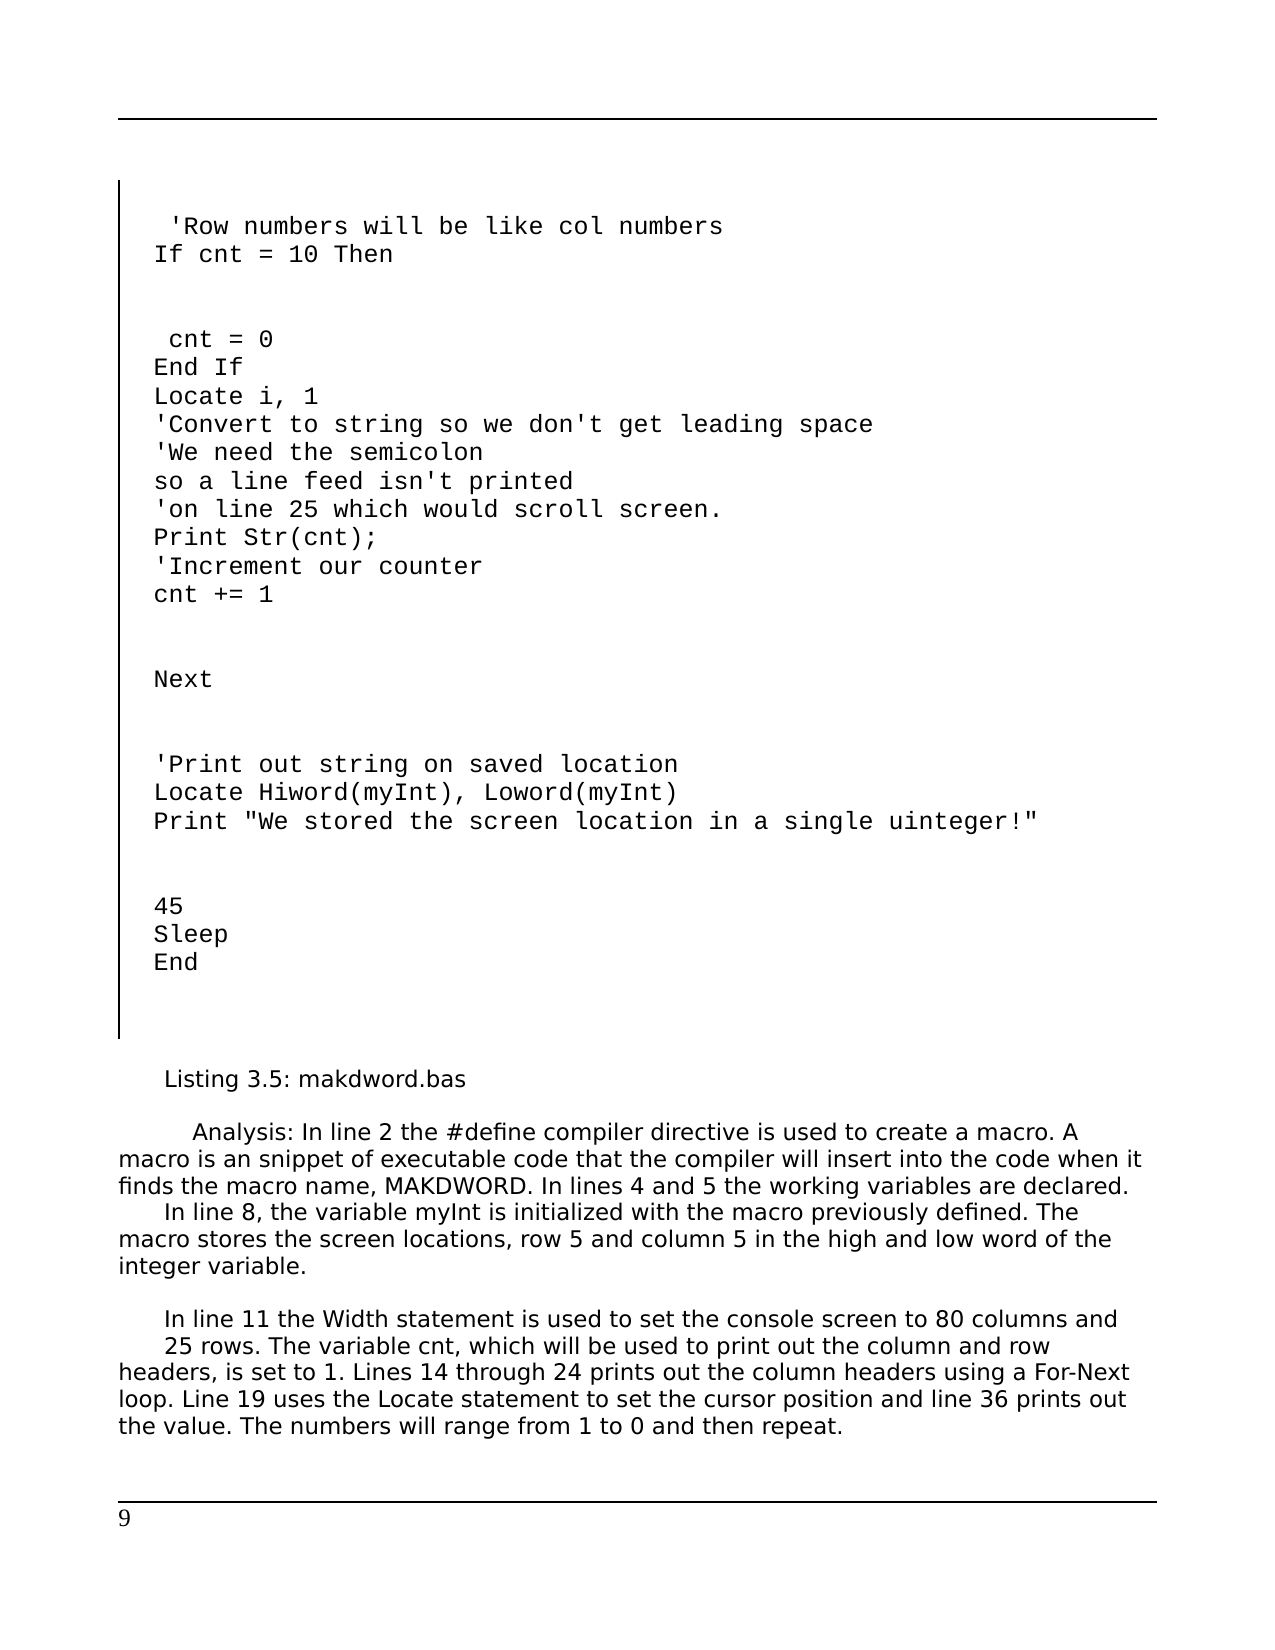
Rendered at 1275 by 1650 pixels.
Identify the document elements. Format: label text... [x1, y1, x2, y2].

text Listing 3.5: makdword.bas [118, 1066, 1157, 1093]
text 'We need the semicolon [120, 440, 1157, 468]
text In line 11 the Width statement is used to set the console screen to 80 columns and [118, 1306, 1157, 1333]
text End [120, 950, 1157, 978]
text If cnt = 10 Then [120, 242, 1157, 270]
text Sleep [120, 922, 1157, 950]
text cnt = 0 [120, 327, 1157, 355]
text In line 8, the variable myInt is initialized with the macro previously defined. The macro stores the screen locations, row 5 and column 5 in the high and low word of the integer variable. [118, 1199, 1157, 1279]
text cnt += 1 [120, 582, 1157, 610]
text Locate Hiword(myInt), Loword(myInt) [120, 780, 1157, 808]
text Locate i, 1 [120, 383, 1157, 412]
text Print Str(cnt); [120, 525, 1157, 553]
text End If [120, 355, 1157, 383]
text Print "We stored the screen location in a single uinteger!" [120, 808, 1157, 837]
text 'Increment our counter [120, 553, 1157, 582]
text so a line feed isn't printed [120, 468, 1157, 497]
text Analysis: In line 2 the #define compiler directive is used to create a macro. A macro is an snippet of executable code that the compiler will insert into the code when it finds the macro name, MAKDWORD. In lines 4 and 5 the working variables are declared. [118, 1119, 1157, 1199]
text Next [120, 667, 1157, 695]
text 'Row numbers will be like col numbers [120, 180, 1157, 242]
text 'on line 25 which would scroll screen. [120, 497, 1157, 525]
text 25 rows. The variable cnt, which will be used to print out the column and row headers, is set to 1. Lines 14 through 24 prints out the column headers using a For-Next loop. Line 19 uses the Locate statement to set the cursor position and line 36 prints out the value. The numbers will range from 1 to 0 and then repeat. [118, 1333, 1157, 1439]
text 'Convert to string so we don't get leading space [120, 412, 1157, 440]
text 'Print out string on saved location [120, 752, 1157, 780]
text 45 [120, 893, 1157, 922]
